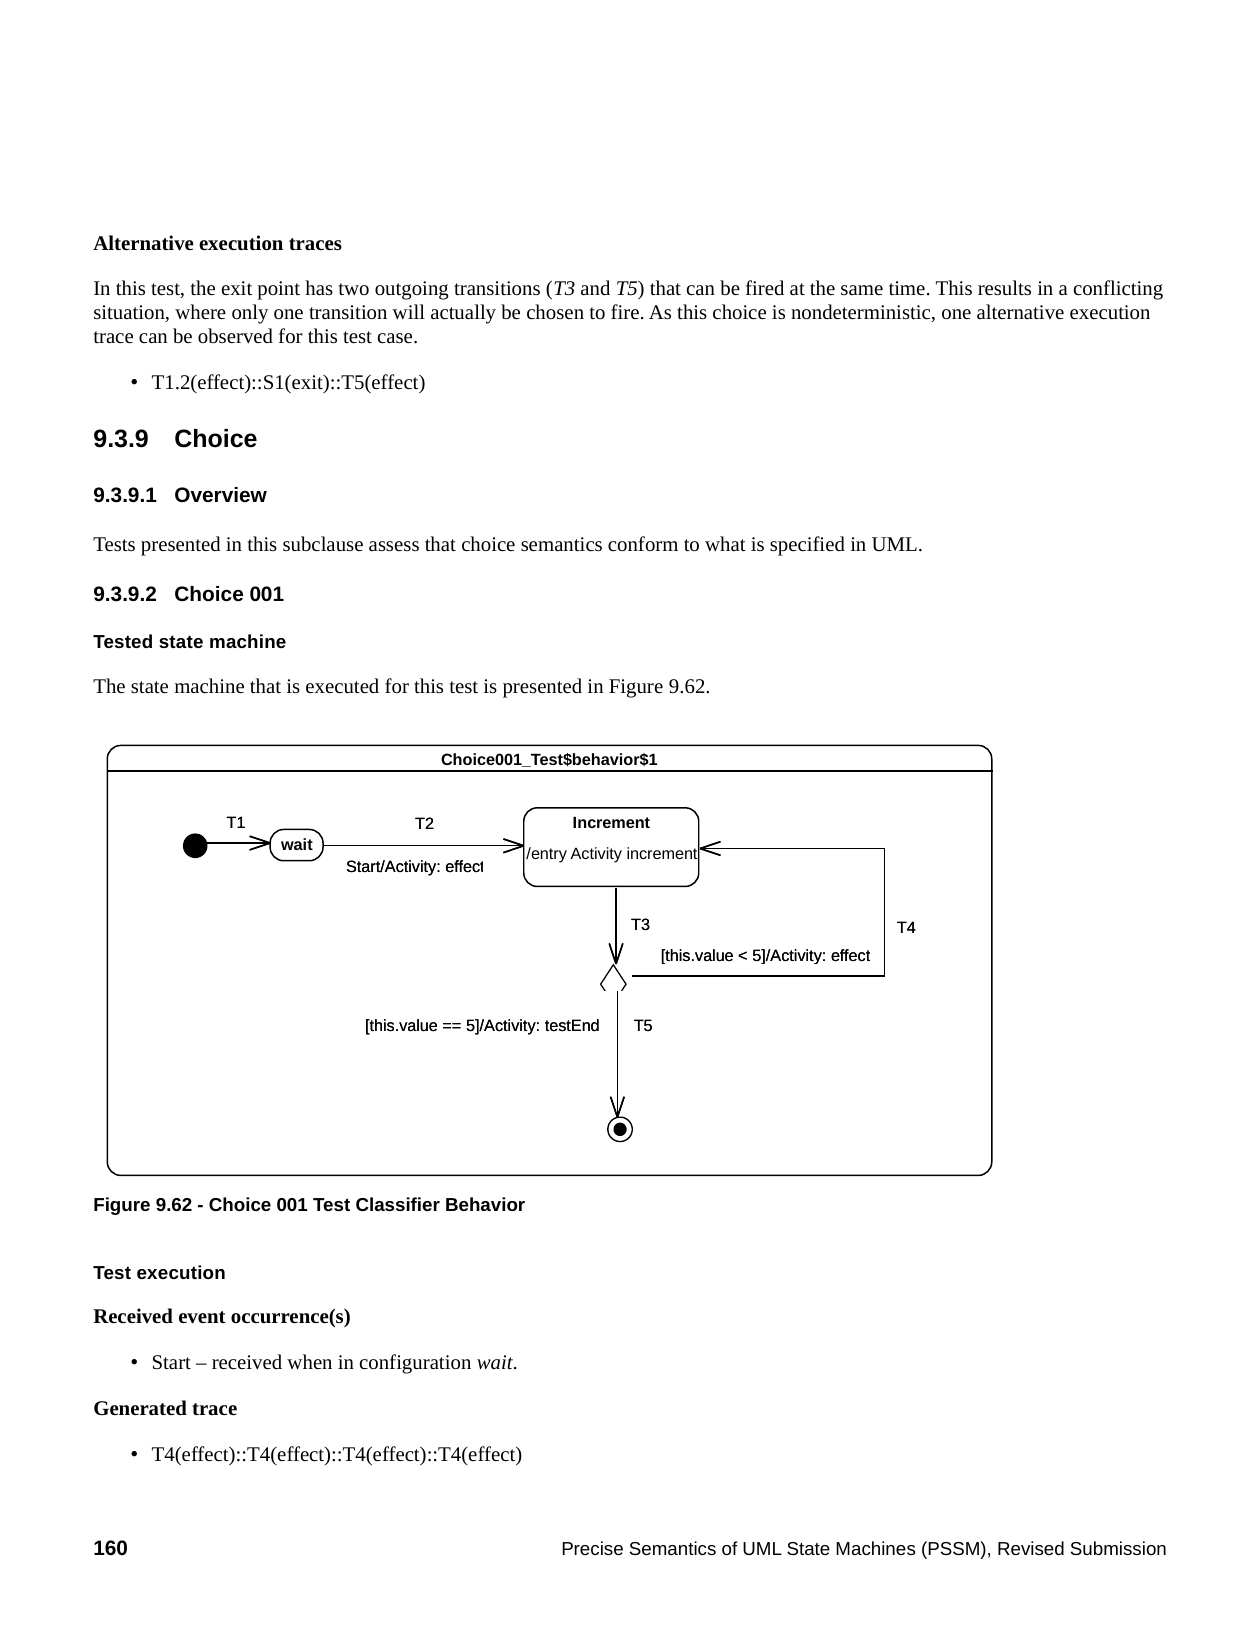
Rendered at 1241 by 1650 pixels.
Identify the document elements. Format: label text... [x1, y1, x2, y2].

list Start – received when in configuration wait. [131, 1349, 1164, 1374]
subtitle Choice 001 [93, 581, 1164, 606]
subtitle Overview [93, 482, 1164, 507]
text Alternative execution traces [93, 231, 1164, 255]
text Generated trace [93, 1395, 1164, 1419]
subtitle Test execution [93, 1262, 1164, 1283]
text Received event occurrence(s) [93, 1304, 1164, 1328]
text Figure 9.62 - Choice 001 Test Classifier Behavior [93, 731, 1007, 1216]
subtitle Tested state machine [93, 631, 1164, 652]
text The state machine that is executed for this test is presented in Figure 9.62. [93, 673, 1164, 698]
list T4(effect)::T4(effect)::T4(effect)::T4(effect) [131, 1441, 1164, 1466]
text In this test, the exit point has two outgoing transitions (T3 and T5) that can be fired at the same time. This results in a conflicting situation, where only one transition will actually be chosen to fire. As this choice is nondeterministic, one alternative execution trace can be observed for this test case. [93, 276, 1164, 348]
list T1.2(effect)::S1(exit)::T5(effect) [131, 369, 1164, 394]
subtitle Choice [93, 423, 1164, 453]
text Tests presented in this subclause assess that choice semantics conform to what is specified in UML. [93, 532, 1164, 556]
